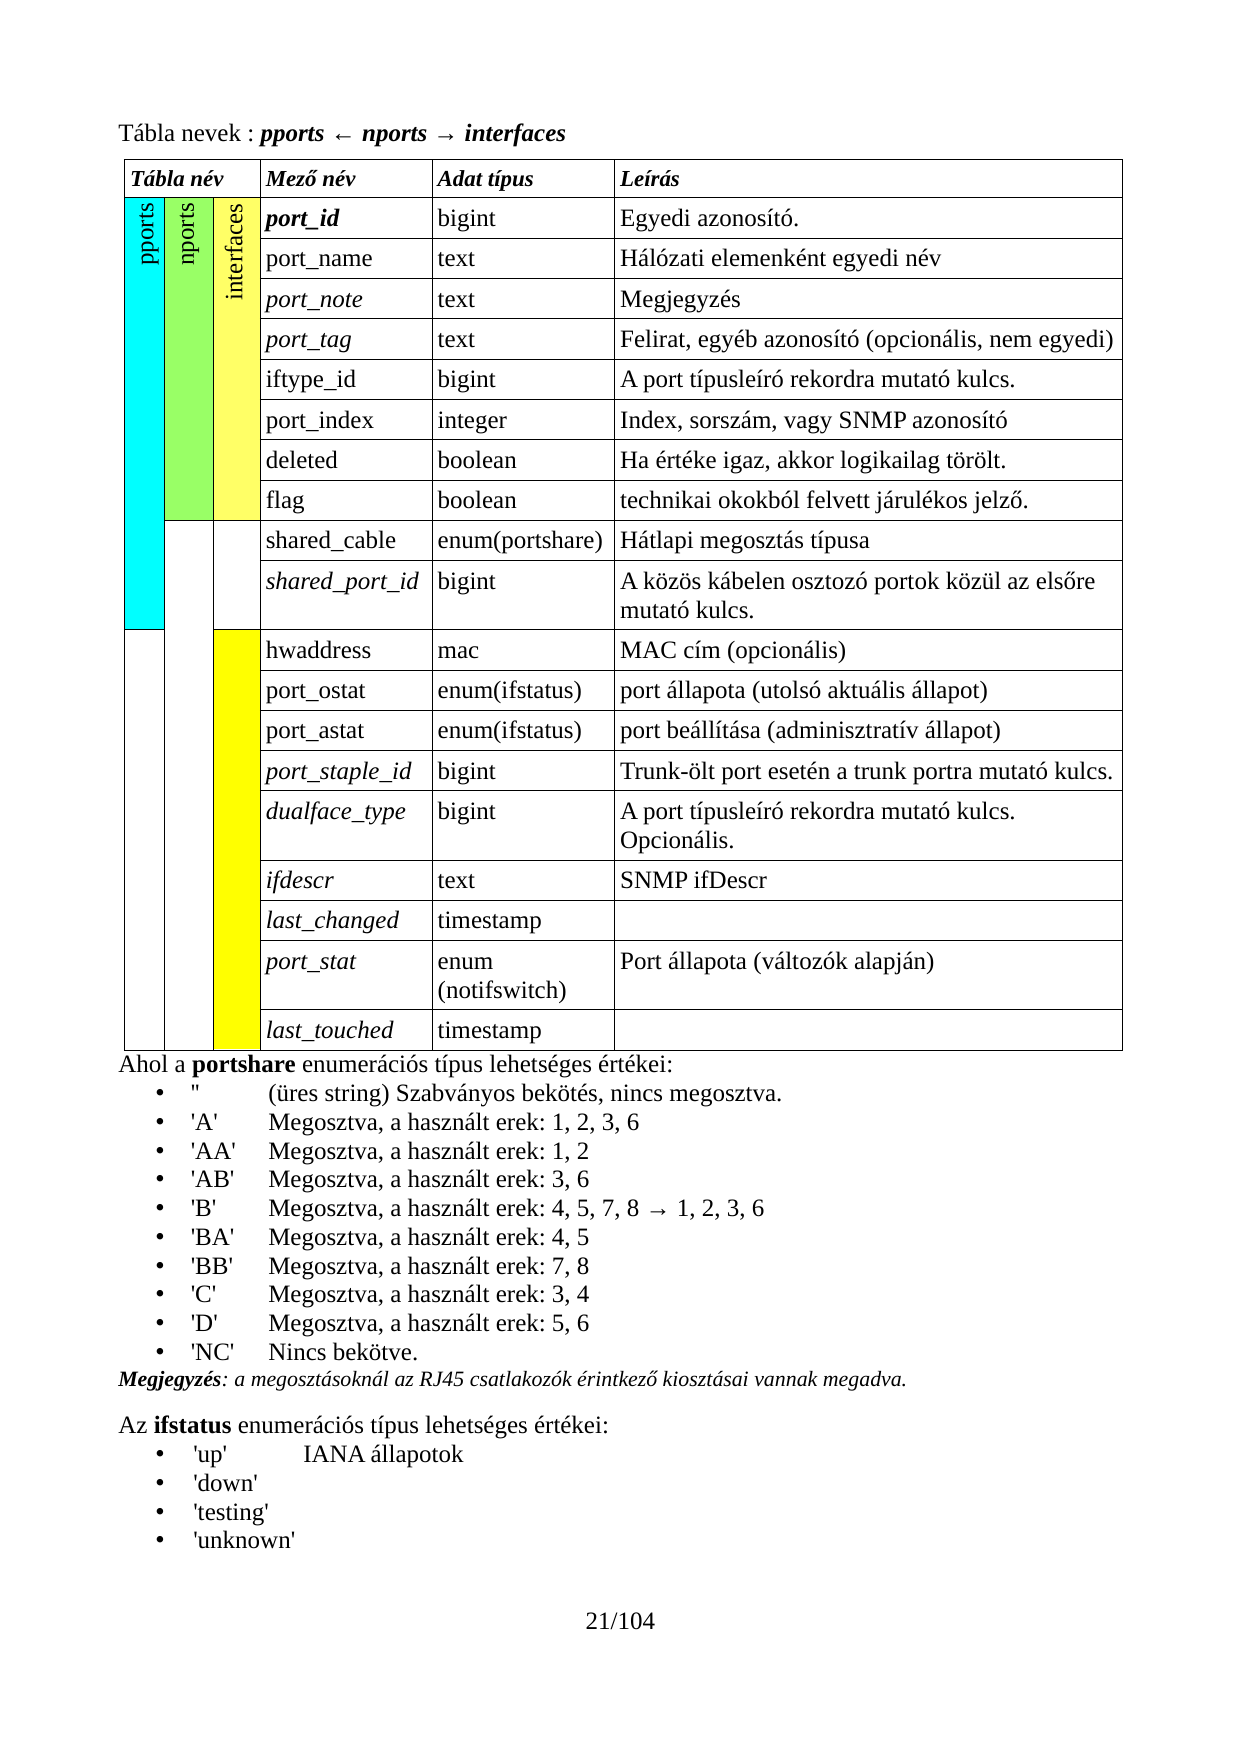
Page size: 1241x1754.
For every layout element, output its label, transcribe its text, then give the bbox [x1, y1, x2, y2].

table_cell bigint [433, 360, 614, 399]
table_cell boolean [433, 481, 614, 520]
list 'BB' Megosztva, a használt erek: 7, 8 [156, 1251, 1122, 1279]
list 'A' Megosztva, a használt erek: 1, 2, 3, 6 [156, 1107, 1122, 1136]
table_cell technikai okokból felvett járulékos jelző. [615, 481, 1122, 520]
table_cell A közös kábelen osztozó portok közül az elsőre mutató kulcs. [615, 561, 1122, 629]
table_cell pports [125, 198, 164, 629]
table_cell [214, 521, 260, 629]
table_cell last_touched [261, 1010, 432, 1049]
table_cell [615, 1010, 1122, 1049]
table_header Adat típus [433, 160, 614, 197]
table_cell port_note [261, 279, 432, 318]
table_cell Ha értéke igaz, akkor logikailag törölt. [615, 440, 1122, 479]
table_cell bigint [433, 198, 614, 238]
table_cell iftype_id [261, 360, 432, 399]
table_cell timestamp [433, 901, 614, 940]
text Az ifstatus enumerációs típus lehetséges értékei: [118, 1411, 1122, 1439]
text Ahol a portshare enumerációs típus lehetséges értékei: [118, 1049, 1122, 1078]
table_cell enum (notifswitch) [433, 941, 614, 1009]
list 'down' [156, 1468, 1122, 1497]
table_header Mező név [261, 160, 432, 197]
list 'unknown' [156, 1526, 1122, 1554]
table_cell bigint [433, 751, 614, 790]
table_cell text [433, 861, 614, 900]
table_cell port_astat [261, 711, 432, 750]
table_cell dualface_type [261, 791, 432, 859]
table_cell [165, 521, 213, 1049]
table_cell text [433, 319, 614, 358]
table_cell port_name [261, 239, 432, 278]
table_cell port_stat [261, 941, 432, 1009]
table_cell interfaces [214, 198, 260, 520]
table_cell nports [165, 198, 213, 520]
table_cell deleted [261, 440, 432, 479]
table_cell enum(ifstatus) [433, 711, 614, 750]
table_cell A port típusleíró rekordra mutató kulcs. [615, 360, 1122, 399]
table_cell Egyedi azonosító. [615, 198, 1122, 238]
table_cell port_staple_id [261, 751, 432, 790]
list 'B' Megosztva, a használt erek: 4, 5, 7, 8 → 1, 2, 3, 6 [156, 1193, 1122, 1222]
table_cell mac [433, 630, 614, 669]
table_cell flag [261, 481, 432, 520]
table_cell [214, 630, 260, 1049]
list 'BA' Megosztva, a használt erek: 4, 5 [156, 1222, 1122, 1251]
table_cell A port típusleíró rekordra mutató kulcs. Opcionális. [615, 791, 1122, 859]
table_cell shared_port_id [261, 561, 432, 629]
table_cell Megjegyzés [615, 279, 1122, 318]
table_cell port_index [261, 400, 432, 439]
table_cell port_ostat [261, 671, 432, 710]
list 'up' IANA állapotok [156, 1439, 1122, 1468]
list 'NC' Nincs bekötve. [156, 1337, 1122, 1366]
list 'testing' [156, 1497, 1122, 1526]
list 'C' Megosztva, a használt erek: 3, 4 [156, 1279, 1122, 1308]
table_cell boolean [433, 440, 614, 479]
table_cell integer [433, 400, 614, 439]
table_cell [615, 901, 1122, 940]
list 'AB' Megosztva, a használt erek: 3, 6 [156, 1164, 1122, 1193]
table_cell ifdescr [261, 861, 432, 900]
table_cell port_id [261, 198, 432, 238]
table_cell bigint [433, 791, 614, 859]
table_cell text [433, 239, 614, 278]
table_cell timestamp [433, 1010, 614, 1049]
table_cell enum(ifstatus) [433, 671, 614, 710]
table_cell Hálózati elemenként egyedi név [615, 239, 1122, 278]
list '' (üres string) Szabványos bekötés, nincs megosztva. [156, 1078, 1122, 1107]
table_cell [125, 630, 164, 1049]
list 'AA' Megosztva, a használt erek: 1, 2 [156, 1136, 1122, 1164]
table_cell enum(portshare) [433, 521, 614, 560]
table_header Tábla név [125, 160, 260, 197]
table_cell bigint [433, 561, 614, 629]
table_cell port beállítása (adminisztratív állapot) [615, 711, 1122, 750]
table_cell port állapota (utolsó aktuális állapot) [615, 671, 1122, 710]
table_cell port_tag [261, 319, 432, 358]
table_cell MAC cím (opcionális) [615, 630, 1122, 669]
table_cell hwaddress [261, 630, 432, 669]
text Tábla nevek : pports ← nports → interfaces [118, 118, 1122, 147]
table_cell SNMP ifDescr [615, 861, 1122, 900]
table_cell shared_cable [261, 521, 432, 560]
text Megjegyzés: a megosztásoknál az RJ45 csatlakozók érintkező kiosztásai vannak megadva. [118, 1366, 1122, 1391]
table_cell Port állapota (változók alapján) [615, 941, 1122, 1009]
table_cell Felirat, egyéb azonosító (opcionális, nem egyedi) [615, 319, 1122, 358]
table_cell last_changed [261, 901, 432, 940]
table_cell text [433, 279, 614, 318]
table_cell Hátlapi megosztás típusa [615, 521, 1122, 560]
table_cell Trunk-ölt port esetén a trunk portra mutató kulcs. [615, 751, 1122, 790]
table_header Leírás [615, 160, 1122, 197]
list 'D' Megosztva, a használt erek: 5, 6 [156, 1308, 1122, 1337]
table_cell Index, sorszám, vagy SNMP azonosító [615, 400, 1122, 439]
